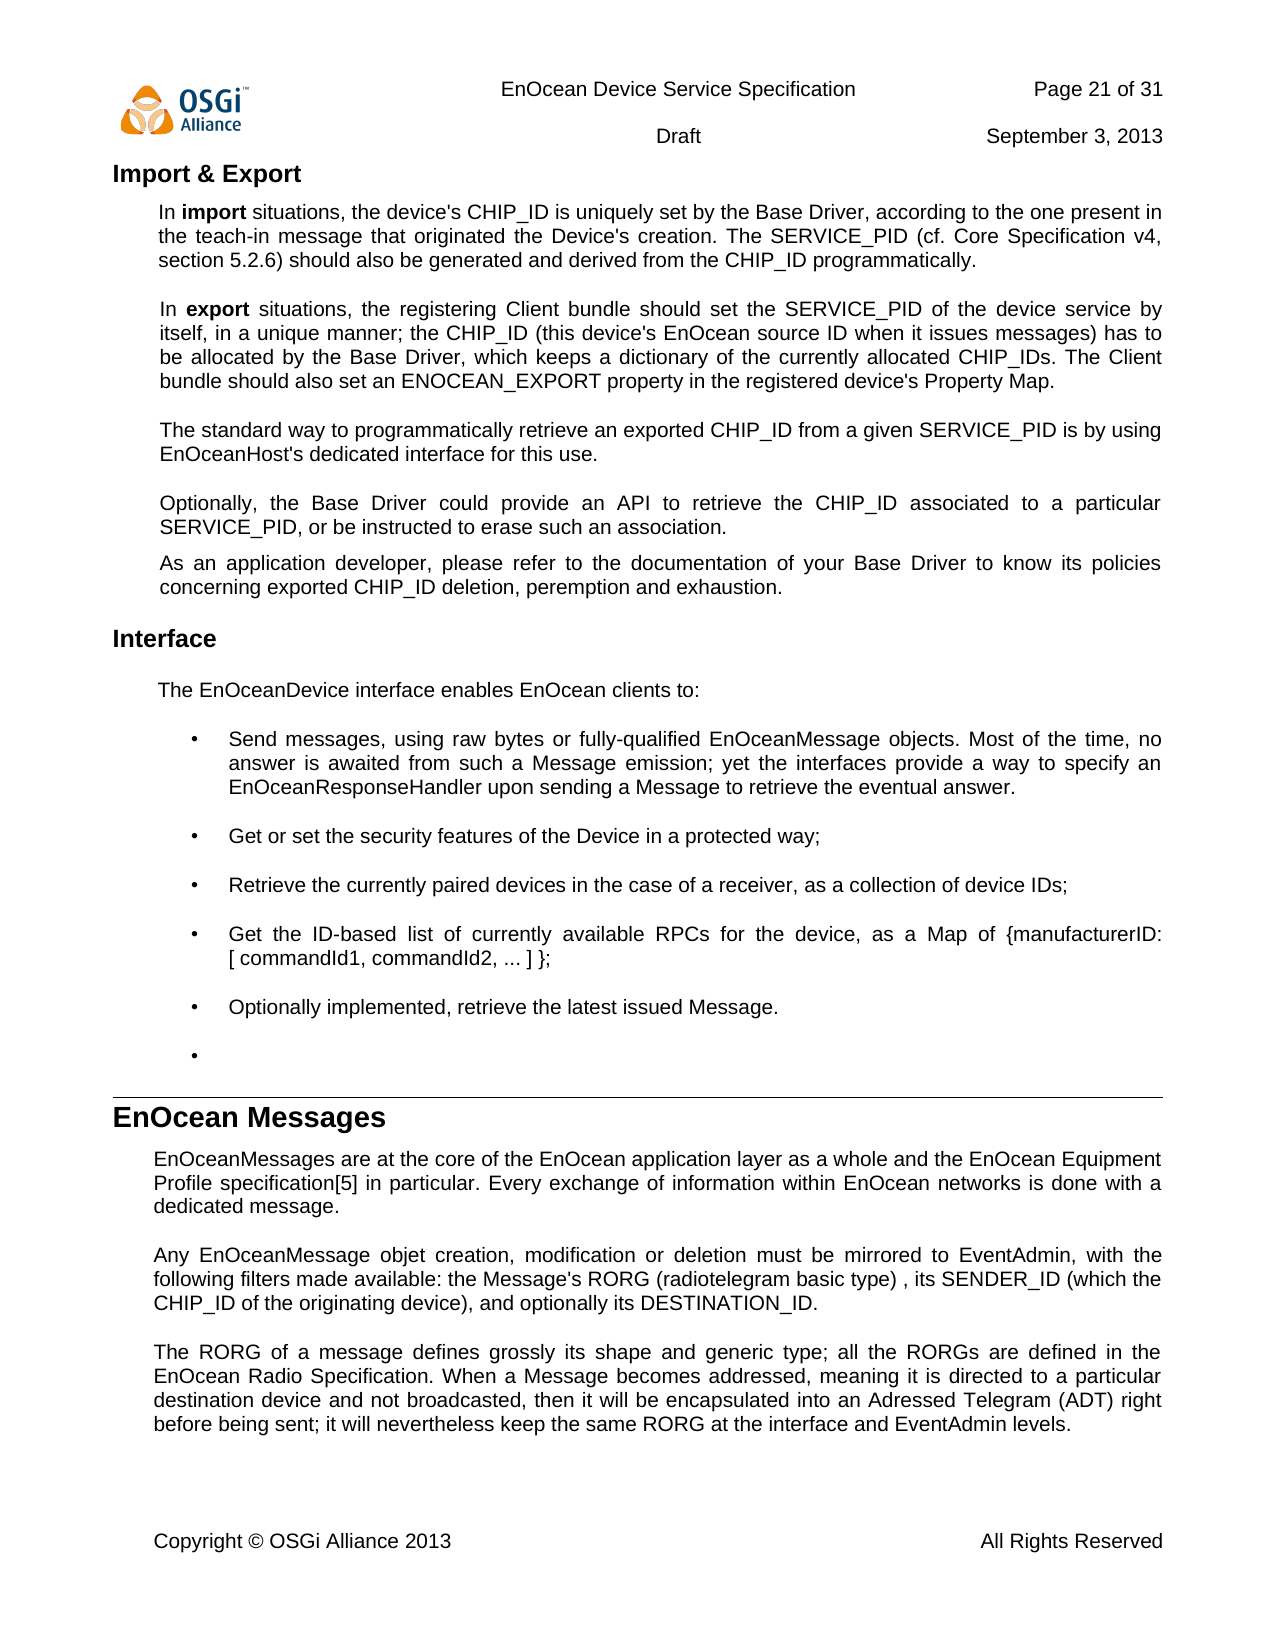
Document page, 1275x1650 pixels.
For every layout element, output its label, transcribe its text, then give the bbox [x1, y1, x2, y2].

text EnOceanMessages are at the core of the EnOcean application layer as a whole and the EnOcean Equipment Profile specification[5]. in particular. Every exchange of information within EnOcean networks is done with a dedicated message. [153, 1146, 1163, 1218]
text As an application developer, please refer to the documentation of your Base Driver to know its policies concerning exported CHIP_ID deletion, peremption and exhaustion. [159, 551, 1163, 599]
list Send messages, using raw bytes or fully-qualified EnOceanMessage objects. Most of the time, no answer is awaited from such a Message emission; yet the interfaces provide a way to specify an EnOceanResponseHandler upon sending a Message to retrieve the eventual answer. [191, 727, 1163, 799]
text The RORG of a message defines grossly its shape and generic type; all the RORGs are defined in the EnOcean Radio Specification. When a Message becomes addressed, meaning it is directed to a particular destination device and not broadcasted, then it will be encapsulated into an Adressed Telegram (ADT) right before being sent; it will nevertheless keep the same RORG at the interface and EventAdmin levels. [153, 1340, 1163, 1436]
list Retrieve the currently paired devices in the case of a receiver, as a collection of device IDs; [191, 873, 1163, 897]
list Optionally implemented, retrieve the latest issued Message. [191, 995, 1163, 1019]
text In import situations, the device's CHIP_ID is uniquely set by the Base Driver, according to the one present in the teach-in message that originated the Device's creation. The SERVICE_PID (cf. Core Specification v4, section 5.2.6) should also be generated and derived from the CHIP_ID programmatically. [158, 200, 1163, 272]
text Optionally, the Base Driver could provide an API to retrieve the CHIP_ID associated to a particular SERVICE_PID, or be instructed to erase such an association. [159, 491, 1163, 539]
text The standard way to programmatically retrieve an exported CHIP_ID from a given SERVICE_PID is by using EnOceanHost's dedicated interface for this use. [159, 418, 1163, 466]
text In export situations, the registering Client bundle should set the SERVICE_PID of the device service by itself, in a unique manner; the CHIP_ID (this device's EnOcean source ID when it issues messages) has to be allocated by the Base Driver, which keeps a dictionary of the currently allocated CHIP_IDs. The Client bundle should also set an ENOCEAN_EXPORT property in the registered device's Property Map. [159, 297, 1163, 393]
subtitle Import & Export [112, 159, 1163, 188]
picture [113, 78, 257, 142]
list Get or set the security features of the Device in a protected way; [191, 824, 1163, 848]
text Any EnOceanMessage objet creation, modification or deletion must be mirrored to EventAdmin, with the following filters made available: the Message's RORG (radiotelegram basic type) , its SENDER_ID (which the CHIP_ID of the originating device), and optionally its DESTINATION_ID. [153, 1243, 1163, 1315]
list Get the ID-based list of currently available RPCs for the device, as a Map of {manufacturerID: [ commandId1, commandId2, ... ] }; [191, 922, 1163, 970]
